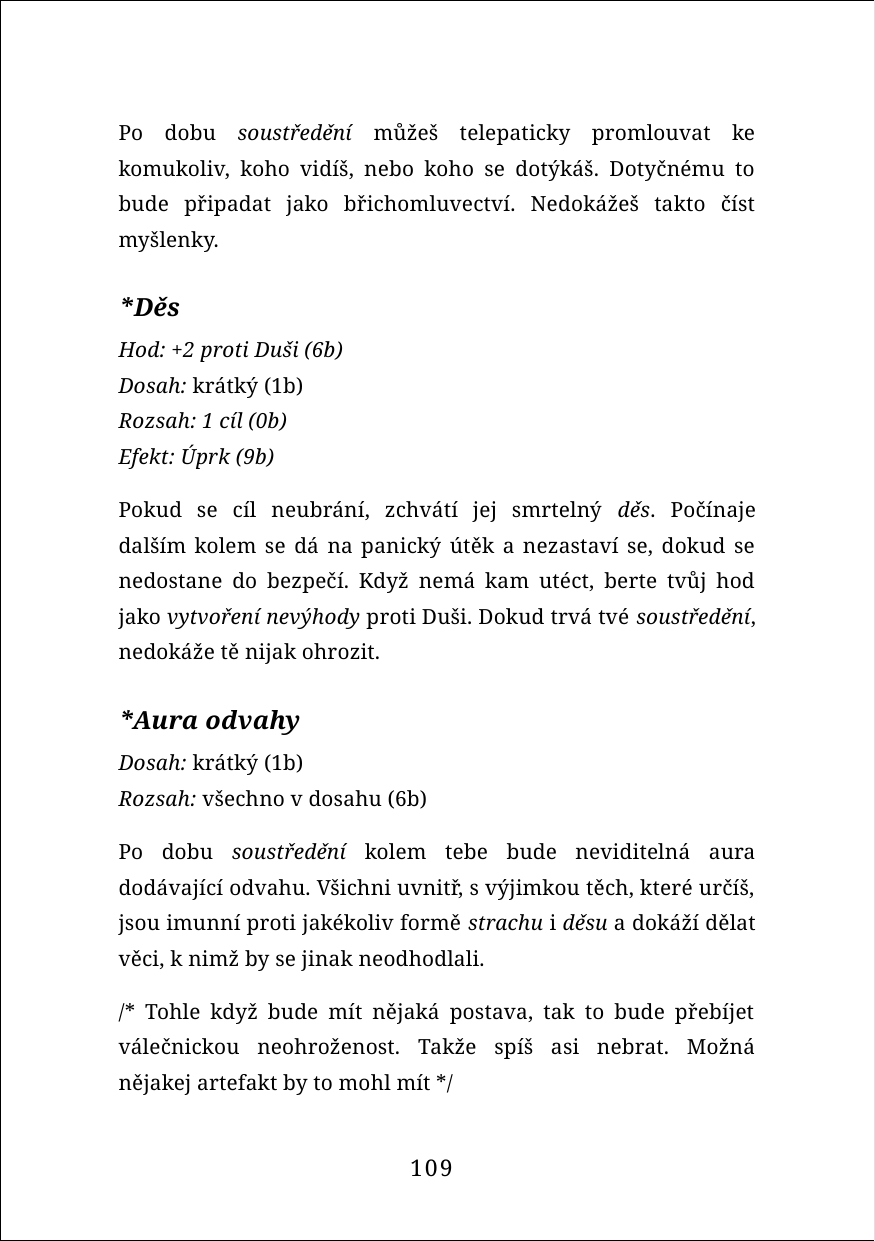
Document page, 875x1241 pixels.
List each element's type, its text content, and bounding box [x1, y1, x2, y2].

text Pokud se cíl neubrání, zchvátí jej smrtelný děs. Počínaje dalším kolem se dá na panický útěk a nezastaví se, dokud se nedostane do bezpečí. Když nemá kam utéct, berte tvůj hod jako vytvoření nevýhody proti Duši. Dokud trvá tvé soustředění, nedokáže tě nijak ohrozit. [118, 495, 756, 666]
text Hod: +2 proti Duši (6b) Dosah: krátký (1b) Rozsah: 1 cíl (0b) Efekt: Úprk (9b) [118, 336, 756, 471]
subtitle *Děs [118, 290, 756, 324]
text Dosah: krátký (1b) Rozsah: všechno v dosahu (6b) [118, 748, 756, 812]
text Po dobu soustředění kolem tebe bude neviditelná aura dodávající odvahu. Všichni uvnitř, s výjimkou těch, které určíš, jsou imunní proti jakékoliv formě strachu i děsu a dokáží dělat věci, k nimž by se jinak neodhodlali. [118, 837, 756, 972]
text /* Tohle když bude mít nějaká postava, tak to bude přebíjet válečnickou neohroženost. Takže spíš asi nebrat. Možná nějakej artefakt by to mohl mít */ [118, 997, 756, 1096]
subtitle *Aura odvahy [118, 702, 756, 737]
text Po dobu soustředění můžeš telepaticky promlouvat ke komukoliv, koho vidíš, nebo koho se dotýkáš. Dotyčnému to bude připadat jako břichomluvectví. Nedokážeš takto číst myšlenky. [118, 118, 756, 253]
